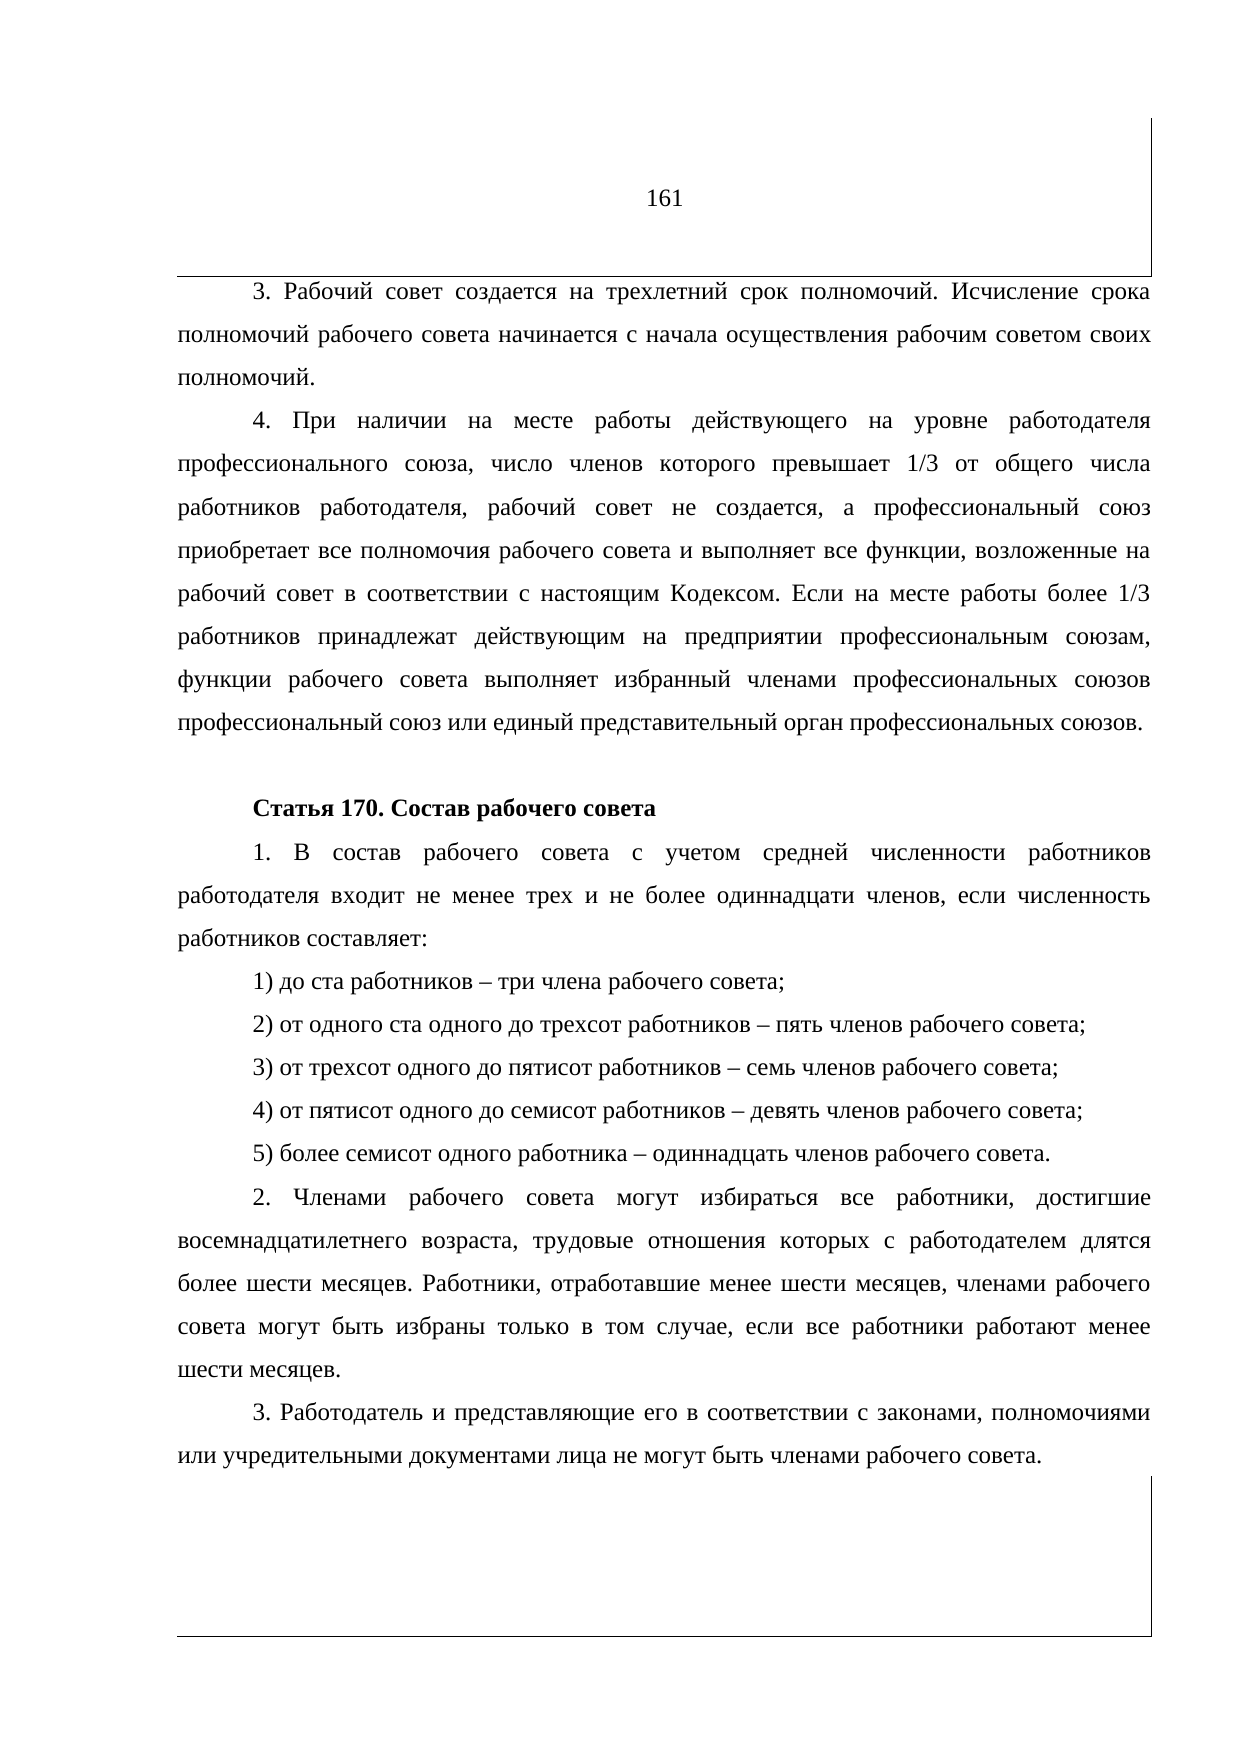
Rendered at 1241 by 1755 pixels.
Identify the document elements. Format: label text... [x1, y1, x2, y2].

text 5) более семисот одного работника – одиннадцать членов рабочего совета. [177, 1138, 1152, 1167]
text 1) до ста работников – три члена рабочего совета; [177, 966, 1152, 995]
text 4) от пятисот одного до семисот работников – девять членов рабочего совета; [177, 1095, 1152, 1124]
text 3) от трехсот одного до пятисот работников – семь членов рабочего совета; [177, 1052, 1152, 1081]
text 2) от одного ста одного до трехсот работников – пять членов рабочего совета; [177, 1009, 1152, 1038]
text 2. Членами рабочего совета могут избираться все работники, достигшие восемнадцатилетнего возраста, трудовые отношения которых с работодателем длятся более шести месяцев. Работники, отработавшие менее шести месяцев, членами рабочего совета могут быть избраны только в том случае, если все работники работают менее шести месяцев. [177, 1182, 1152, 1383]
text 3. Рабочий совет создается на трехлетний срок полномочий. Исчисление срока полномочий рабочего совета начинается с начала осуществления рабочим советом своих полномочий. [177, 276, 1152, 391]
text 3. Работодатель и представляющие его в соответствии с законами, полномочиями или учредительными документами лица не могут быть членами рабочего совета. [177, 1397, 1152, 1469]
text 1. В состав рабочего совета с учетом средней численности работников работодателя входит не менее трех и не более одиннадцати членов, если численность работников составляет: [177, 837, 1152, 952]
subtitle Статья 170. Состав рабочего совета [177, 793, 1152, 822]
text 4. При наличии на месте работы действующего на уровне работодателя профессионального союза, число членов которого превышает 1/3 от общего числа работников работодателя, рабочий совет не создается, а профессиональный союз приобретает все полномочия рабочего совета и выполняет все функции, возложенные на рабочий совет в соответствии с настоящим Кодексом. Если на месте работы более 1/3 работников принадлежат действующим на предприятии профессиональным союзам, функции рабочего совета выполняет избранный членами профессиональных союзов профессиональный союз или единый представительный орган профессиональных союзов. [177, 405, 1152, 736]
